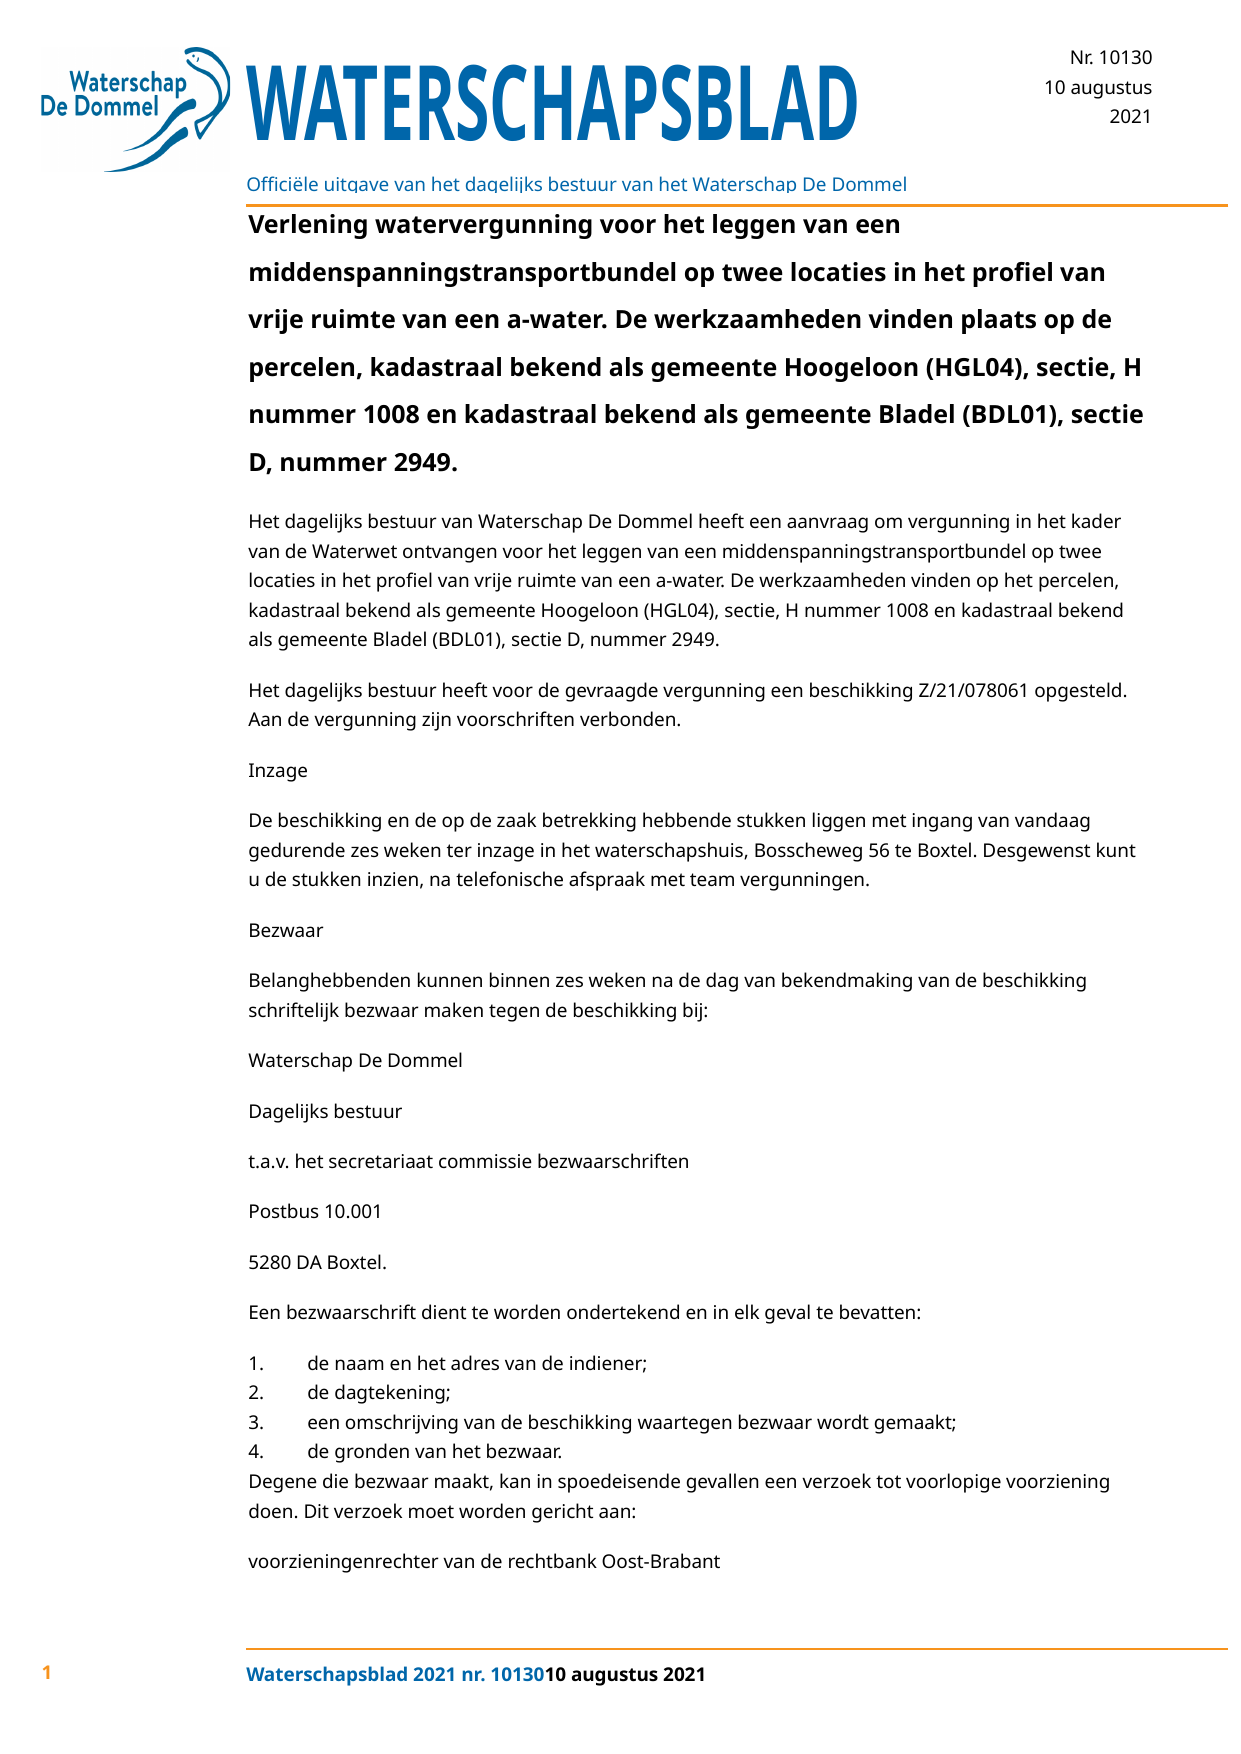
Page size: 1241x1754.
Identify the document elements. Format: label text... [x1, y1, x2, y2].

picture [198, 118, 210, 131]
list de dagtekening; [248, 1379, 1152, 1405]
picture [45, 99, 51, 111]
text Bezwaar [248, 917, 1152, 943]
text Het dagelijks bestuur van Waterschap De Dommel heeft een aanvraag om vergunning in het kader van de Waterwet ontvangen voor het leggen van een middenspanningstransportbundel op twee locaties in het profiel van vrije ruimte van een a-water. De werkzaamheden vinden op het percelen, kadastraal bekend als gemeente Hoogeloon (HGL04), sectie, H nummer 1008 en kadastraal bekend als gemeente Bladel (BDL01), sectie D, nummer 2949. [248, 508, 1152, 652]
list de naam en het adres van de indiener; [248, 1350, 1152, 1376]
text Een bezwaarschrift dient te worden ondertekend en in elk geval te bevatten: [248, 1299, 1152, 1325]
text Verlening watervergunning voor het leggen van een middenspanningstransportbundel op twee locaties in het profiel van vrije ruimte van een a-water. De werkzaamheden vinden plaats op de percelen, kadastraal bekend als gemeente Hoogeloon (HGL04), sectie, H nummer 1008 en kadastraal bekend als gemeente Bladel (BDL01), sectie D, nummer 2949. [248, 207, 1152, 479]
text t.a.v. het secretariaat commissie bezwaarschriften [248, 1148, 1152, 1174]
text Waterschap De Dommel [248, 1047, 1152, 1073]
text De beschikking en de op de zaak betrekking hebbende stukken liggen met ingang van vandaag gedurende zes weken ter inzage in het waterschapshuis, Bosscheweg 56 te Boxtel. Desgewenst kunt u de stukken inzien, na telefonische afspraak met team vergunningen. [248, 807, 1152, 892]
text 5280 DA Boxtel. [248, 1249, 1152, 1275]
text voorzieningenrechter van de rechtbank Oost-Brabant [248, 1548, 1152, 1574]
text Inzage [248, 757, 1152, 783]
text Belanghebbenden kunnen binnen zes weken na de dag van bekendmaking van de beschikking schriftelijk bezwaar maken tegen de beschikking bij: [248, 967, 1152, 1023]
picture [41, 47, 231, 172]
list de gronden van het bezwaar. [248, 1439, 1152, 1464]
list een omschrijving van de beschikking waartegen bezwaar wordt gemaakt; [248, 1409, 1152, 1435]
text Dagelijks bestuur [248, 1098, 1152, 1124]
text Het dagelijks bestuur heeft voor de gevraagde vergunning een beschikking Z/21/078061 opgesteld. Aan de vergunning zijn voorschriften verbonden. [248, 677, 1152, 732]
text Postbus 10.001 [248, 1199, 1152, 1224]
picture [204, 47, 231, 76]
text Degene die bezwaar maakt, kan in spoedeisende gevallen een verzoek tot voorlopige voorziening doen. Dit verzoek moet worden gericht aan: [248, 1468, 1152, 1524]
